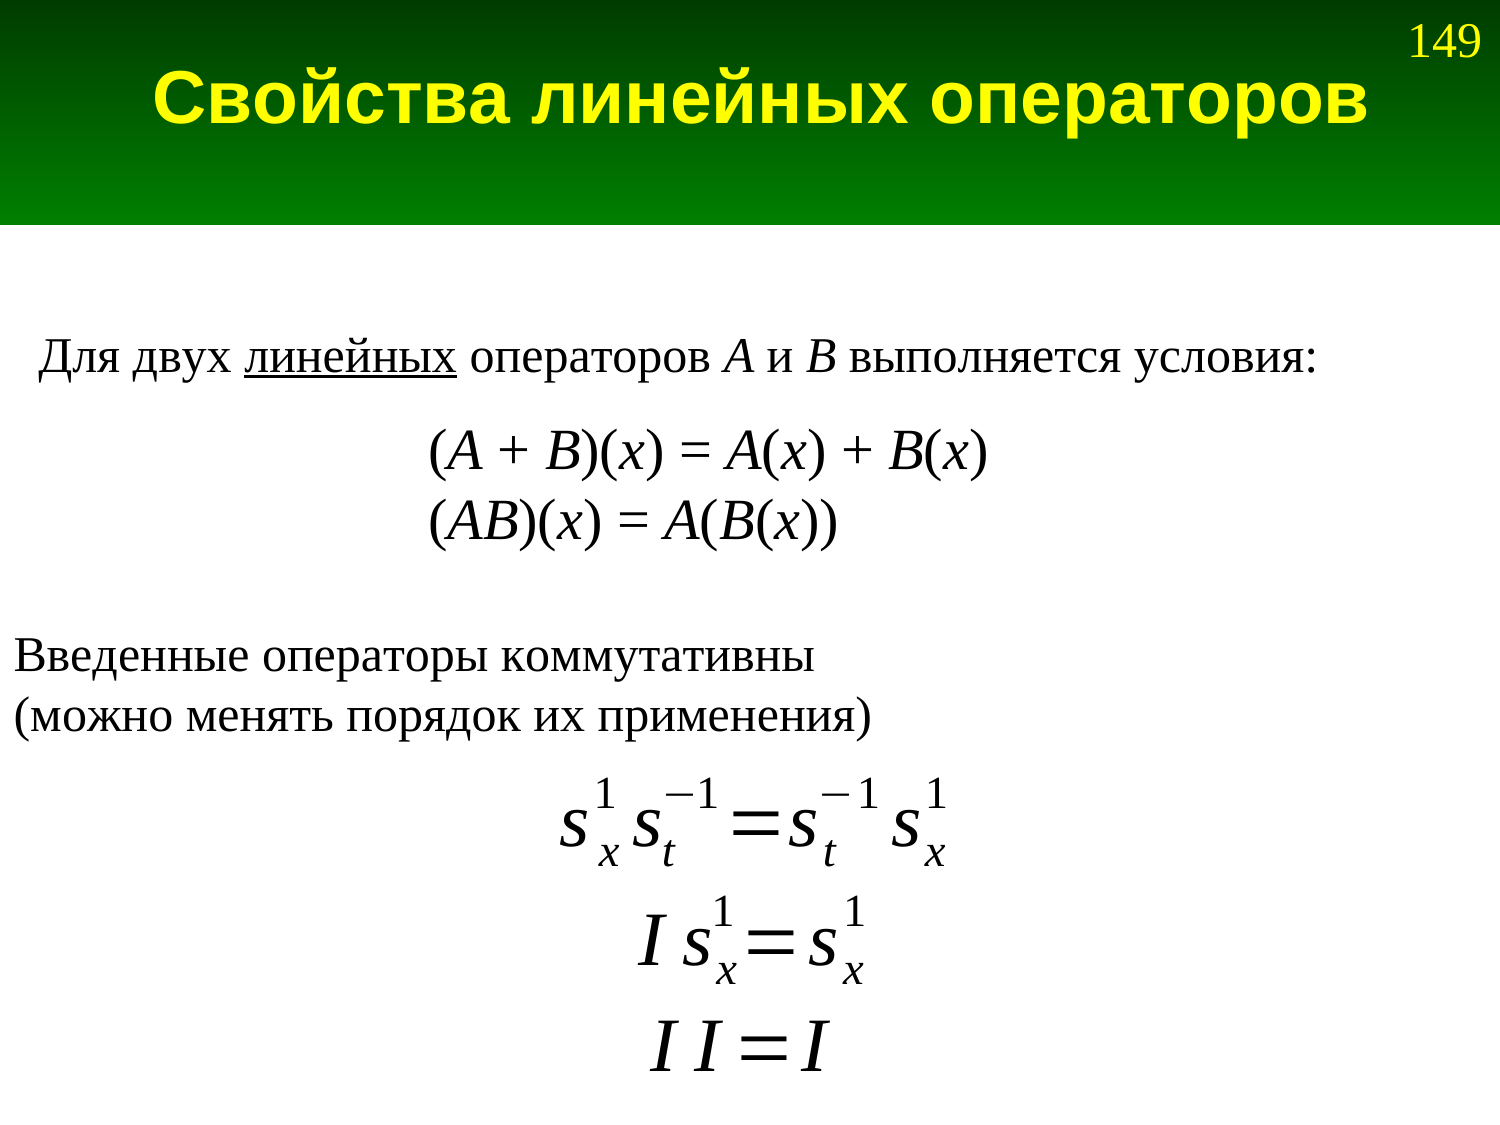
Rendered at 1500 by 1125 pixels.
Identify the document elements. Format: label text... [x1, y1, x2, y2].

title Свойства линейных операторов [123, 0, 1399, 192]
chart [625, 1003, 852, 1090]
text_box Для двух линейных операторов A и B выполняется условия: [23, 314, 1368, 390]
text_box (A + B)(x) = A(x) + B(x) (AB)(x) = A(B(x)) [413, 403, 1096, 559]
chart [613, 883, 886, 993]
text_box Введенные операторы коммутативны (можно менять порядок их применения) [0, 614, 886, 749]
chart [540, 765, 969, 875]
